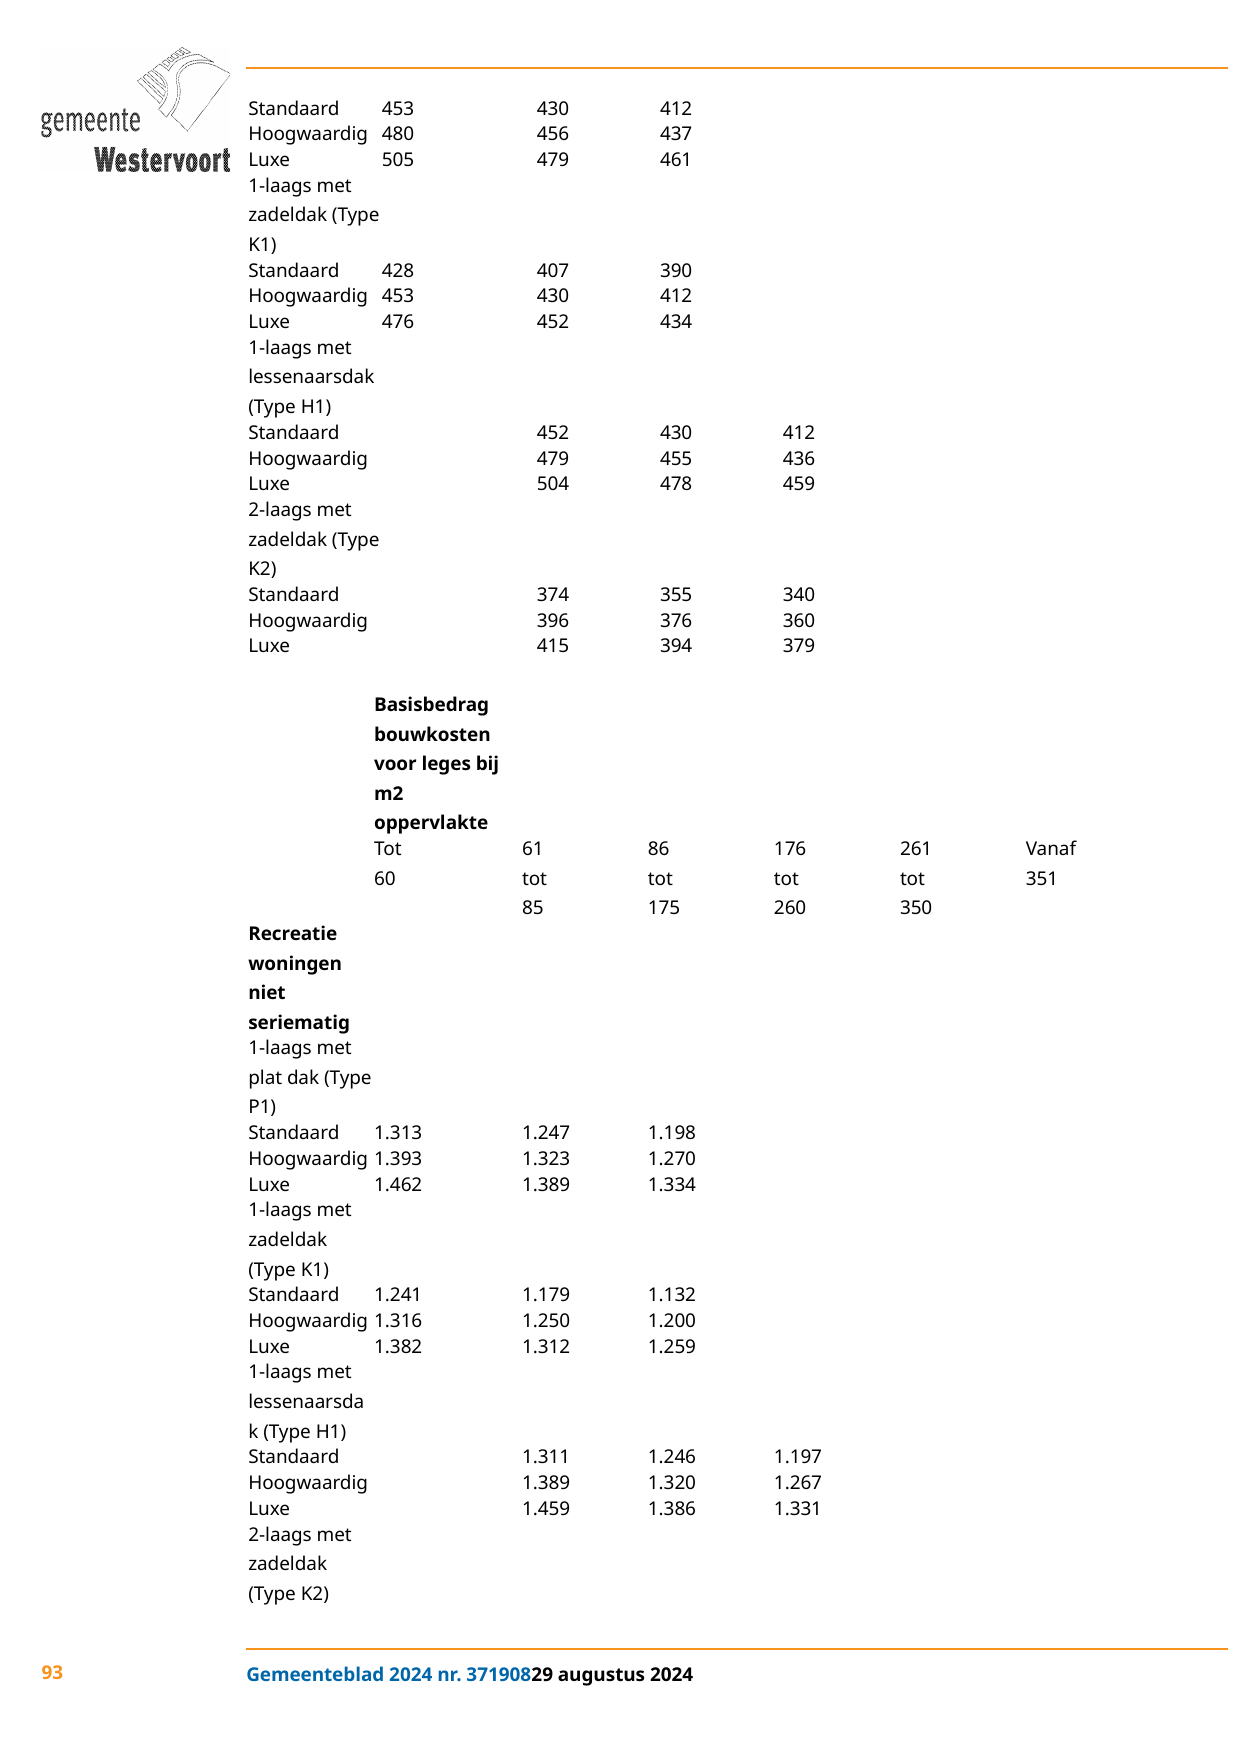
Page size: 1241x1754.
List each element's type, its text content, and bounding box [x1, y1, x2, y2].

table_cell [906, 95, 1028, 121]
table_cell [382, 172, 537, 257]
table_cell [374, 1359, 522, 1444]
table_cell 374 [537, 581, 660, 607]
table_cell 436 [783, 445, 906, 470]
table_cell [1029, 419, 1152, 445]
table_cell 1.259 [648, 1333, 774, 1359]
table_cell Luxe [248, 470, 382, 496]
table_cell [783, 283, 906, 308]
table_cell Luxe [248, 1171, 374, 1197]
table_cell 1.320 [648, 1469, 774, 1495]
table_cell 1.267 [774, 1469, 900, 1495]
table_cell 1-laags met lessenaarsdak (Type H1) [248, 334, 382, 419]
table_cell 1-laags met plat dak (Type P1) [248, 1035, 374, 1119]
table_cell Luxe [248, 1495, 374, 1521]
table_header Basisbedrag bouwkosten voor leges bij m2 oppervlakte [374, 691, 522, 835]
table_cell 1.462 [374, 1171, 522, 1197]
table_cell [1026, 1171, 1152, 1197]
table_cell 1.250 [522, 1307, 648, 1333]
table_cell [774, 1120, 900, 1145]
table_cell 412 [783, 419, 906, 445]
table_cell [382, 496, 537, 581]
table_cell [1029, 121, 1152, 146]
table_cell [900, 1035, 1026, 1119]
table_cell [906, 334, 1028, 419]
table_cell [648, 1359, 774, 1444]
table_cell Standaard [248, 1282, 374, 1307]
table_cell 437 [660, 121, 783, 146]
table_cell [900, 1359, 1026, 1444]
table_cell [906, 283, 1028, 308]
table_cell 453 [382, 283, 537, 308]
table_cell [537, 334, 660, 419]
table_cell [783, 172, 906, 257]
table_cell [783, 95, 906, 121]
table_cell Luxe [248, 633, 382, 658]
table_cell [374, 1444, 522, 1469]
table_cell [660, 334, 783, 419]
table_cell 394 [660, 633, 783, 658]
table_cell Vanaf 351 [1026, 835, 1152, 920]
table_cell 2-laags met zadeldak (Type K2) [248, 1521, 374, 1606]
table_cell 459 [783, 470, 906, 496]
table_cell 1.334 [648, 1171, 774, 1197]
table_cell [906, 419, 1028, 445]
table_cell [382, 607, 537, 632]
table_cell 340 [783, 581, 906, 607]
table_cell [783, 308, 906, 334]
table_cell 456 [537, 121, 660, 146]
table_cell Hoogwaardig [248, 445, 382, 470]
table_cell [906, 607, 1028, 632]
table_cell 1.198 [648, 1120, 774, 1145]
table_cell [783, 257, 906, 283]
table_cell [1026, 1282, 1152, 1307]
table_cell [774, 1521, 900, 1606]
table_cell [1026, 920, 1152, 1034]
table_cell [1029, 581, 1152, 607]
table_cell [774, 1359, 900, 1444]
table_cell Tot 60 [374, 835, 522, 920]
table_cell 376 [660, 607, 783, 632]
table_cell 1.200 [648, 1307, 774, 1333]
table_cell [374, 920, 522, 1034]
table_cell [1026, 1197, 1152, 1282]
table_cell 434 [660, 308, 783, 334]
table_cell 1.386 [648, 1495, 774, 1521]
table_cell [906, 633, 1028, 658]
table_cell [522, 1035, 648, 1119]
table_cell Hoogwaardig [248, 1145, 374, 1171]
table_cell [900, 1495, 1026, 1521]
table_cell 1.270 [648, 1145, 774, 1171]
table_cell 1.132 [648, 1282, 774, 1307]
table_cell 1.311 [522, 1444, 648, 1469]
table_cell Hoogwaardig [248, 121, 382, 146]
table_cell 455 [660, 445, 783, 470]
table_cell 1-laags met zadeldak (Type K1) [248, 1197, 374, 1282]
table_cell [1026, 1333, 1152, 1359]
table_cell [774, 1197, 900, 1282]
table_cell [900, 1171, 1026, 1197]
table_cell 1.459 [522, 1495, 648, 1521]
table_cell [906, 308, 1028, 334]
table_cell Luxe [248, 1333, 374, 1359]
table_cell 415 [537, 633, 660, 658]
table_cell 1-laags met lessenaarsdak (Type H1) [248, 1359, 374, 1444]
table_cell [660, 496, 783, 581]
table_cell [374, 1035, 522, 1119]
table_cell 1-laags met zadeldak (Type K1) [248, 172, 382, 257]
table_cell [1029, 283, 1152, 308]
table_cell 1.313 [374, 1120, 522, 1145]
table_cell [1026, 1359, 1152, 1444]
table_cell [1029, 308, 1152, 334]
table_cell 430 [537, 95, 660, 121]
table_cell [1026, 1444, 1152, 1469]
table_cell 1.389 [522, 1171, 648, 1197]
table_cell [783, 146, 906, 172]
table_cell [1026, 1145, 1152, 1171]
table_cell [900, 1333, 1026, 1359]
table_cell [906, 121, 1028, 146]
table_cell [382, 419, 537, 445]
table_cell Standaard [248, 1444, 374, 1469]
table_cell [900, 1307, 1026, 1333]
table_cell [1029, 334, 1152, 419]
table_cell [660, 172, 783, 257]
table_cell 176 tot 260 [774, 835, 900, 920]
table_cell [783, 121, 906, 146]
table_cell Hoogwaardig [248, 1307, 374, 1333]
table_cell 1.393 [374, 1145, 522, 1171]
table_cell Standaard [248, 95, 382, 121]
table_cell [1029, 445, 1152, 470]
table_cell [374, 1469, 522, 1495]
table_cell [774, 1171, 900, 1197]
table_cell 430 [660, 419, 783, 445]
table_cell 360 [783, 607, 906, 632]
table_cell [522, 1359, 648, 1444]
table_cell [382, 581, 537, 607]
table_cell [1026, 1495, 1152, 1521]
table_cell [522, 920, 648, 1034]
table_cell 355 [660, 581, 783, 607]
table_cell [1026, 1120, 1152, 1145]
table_cell 505 [382, 146, 537, 172]
table_cell [774, 1145, 900, 1171]
table_cell [537, 496, 660, 581]
table_cell Recreatie woningen niet seriematig [248, 920, 374, 1034]
table_cell [1029, 470, 1152, 496]
table_cell Standaard [248, 419, 382, 445]
table_cell [900, 1469, 1026, 1495]
table_cell [382, 334, 537, 419]
table_cell [1026, 1469, 1152, 1495]
table_cell 1.323 [522, 1145, 648, 1171]
table_cell 1.247 [522, 1120, 648, 1145]
table_cell [783, 496, 906, 581]
table_cell Luxe [248, 308, 382, 334]
table_cell Standaard [248, 1120, 374, 1145]
table_cell 86 tot 175 [648, 835, 774, 920]
table_cell [900, 1444, 1026, 1469]
table_cell [522, 1521, 648, 1606]
table_cell [1026, 1035, 1152, 1119]
table_cell 428 [382, 257, 537, 283]
table_cell 452 [537, 419, 660, 445]
table_cell [906, 470, 1028, 496]
table_cell [906, 445, 1028, 470]
table_cell [1029, 257, 1152, 283]
table_cell 430 [537, 283, 660, 308]
table_cell [248, 835, 374, 920]
table_cell 478 [660, 470, 783, 496]
table_cell [1029, 172, 1152, 257]
table_cell 1.316 [374, 1307, 522, 1333]
table_cell 396 [537, 607, 660, 632]
table_header [248, 691, 374, 835]
table_cell [1029, 146, 1152, 172]
table_cell Hoogwaardig [248, 283, 382, 308]
table_cell [648, 1197, 774, 1282]
table_cell [900, 1282, 1026, 1307]
table_cell [774, 1333, 900, 1359]
table_cell Luxe [248, 146, 382, 172]
table_cell [374, 1197, 522, 1282]
table_cell 412 [660, 283, 783, 308]
table_cell [1029, 95, 1152, 121]
table_cell 1.179 [522, 1282, 648, 1307]
table_cell [906, 581, 1028, 607]
table_cell 476 [382, 308, 537, 334]
table_cell Hoogwaardig [248, 1469, 374, 1495]
table_cell [1029, 607, 1152, 632]
table_cell 1.382 [374, 1333, 522, 1359]
table_cell Hoogwaardig [248, 607, 382, 632]
table_cell [1029, 633, 1152, 658]
table_cell 261 tot 350 [900, 835, 1026, 920]
table_cell 61 tot 85 [522, 835, 648, 920]
table_cell [774, 1035, 900, 1119]
table_cell [900, 1145, 1026, 1171]
table_cell [382, 470, 537, 496]
table_cell 1.389 [522, 1469, 648, 1495]
picture [41, 47, 231, 172]
table_cell [906, 146, 1028, 172]
table_cell 407 [537, 257, 660, 283]
table_cell 1.197 [774, 1444, 900, 1469]
table_cell 379 [783, 633, 906, 658]
table_cell 461 [660, 146, 783, 172]
table_cell [774, 1282, 900, 1307]
table_cell [648, 920, 774, 1034]
table_cell [906, 257, 1028, 283]
table_cell [648, 1521, 774, 1606]
table_cell [900, 1120, 1026, 1145]
table_cell [774, 920, 900, 1034]
table_cell [1029, 496, 1152, 581]
table_cell [900, 920, 1026, 1034]
table_cell [1026, 1521, 1152, 1606]
table_cell [648, 1035, 774, 1119]
table_cell 452 [537, 308, 660, 334]
table_cell [382, 633, 537, 658]
table_cell [522, 1197, 648, 1282]
table_cell 504 [537, 470, 660, 496]
table_cell 479 [537, 445, 660, 470]
table_cell 412 [660, 95, 783, 121]
table_cell [906, 496, 1028, 581]
table_cell 1.241 [374, 1282, 522, 1307]
table_cell [900, 1197, 1026, 1282]
table_cell 2-laags met zadeldak (Type K2) [248, 496, 382, 581]
table_cell [906, 172, 1028, 257]
table_cell [374, 1521, 522, 1606]
table_cell 479 [537, 146, 660, 172]
table_cell 453 [382, 95, 537, 121]
table_cell 1.312 [522, 1333, 648, 1359]
table_cell 1.246 [648, 1444, 774, 1469]
table_cell [374, 1495, 522, 1521]
table_cell 480 [382, 121, 537, 146]
table_cell [1026, 1307, 1152, 1333]
table_cell [382, 445, 537, 470]
table_cell Standaard [248, 257, 382, 283]
table_cell [783, 334, 906, 419]
table_cell [774, 1307, 900, 1333]
table_cell 390 [660, 257, 783, 283]
table_cell 1.331 [774, 1495, 900, 1521]
table_cell Standaard [248, 581, 382, 607]
table_cell [900, 1521, 1026, 1606]
table_cell [537, 172, 660, 257]
